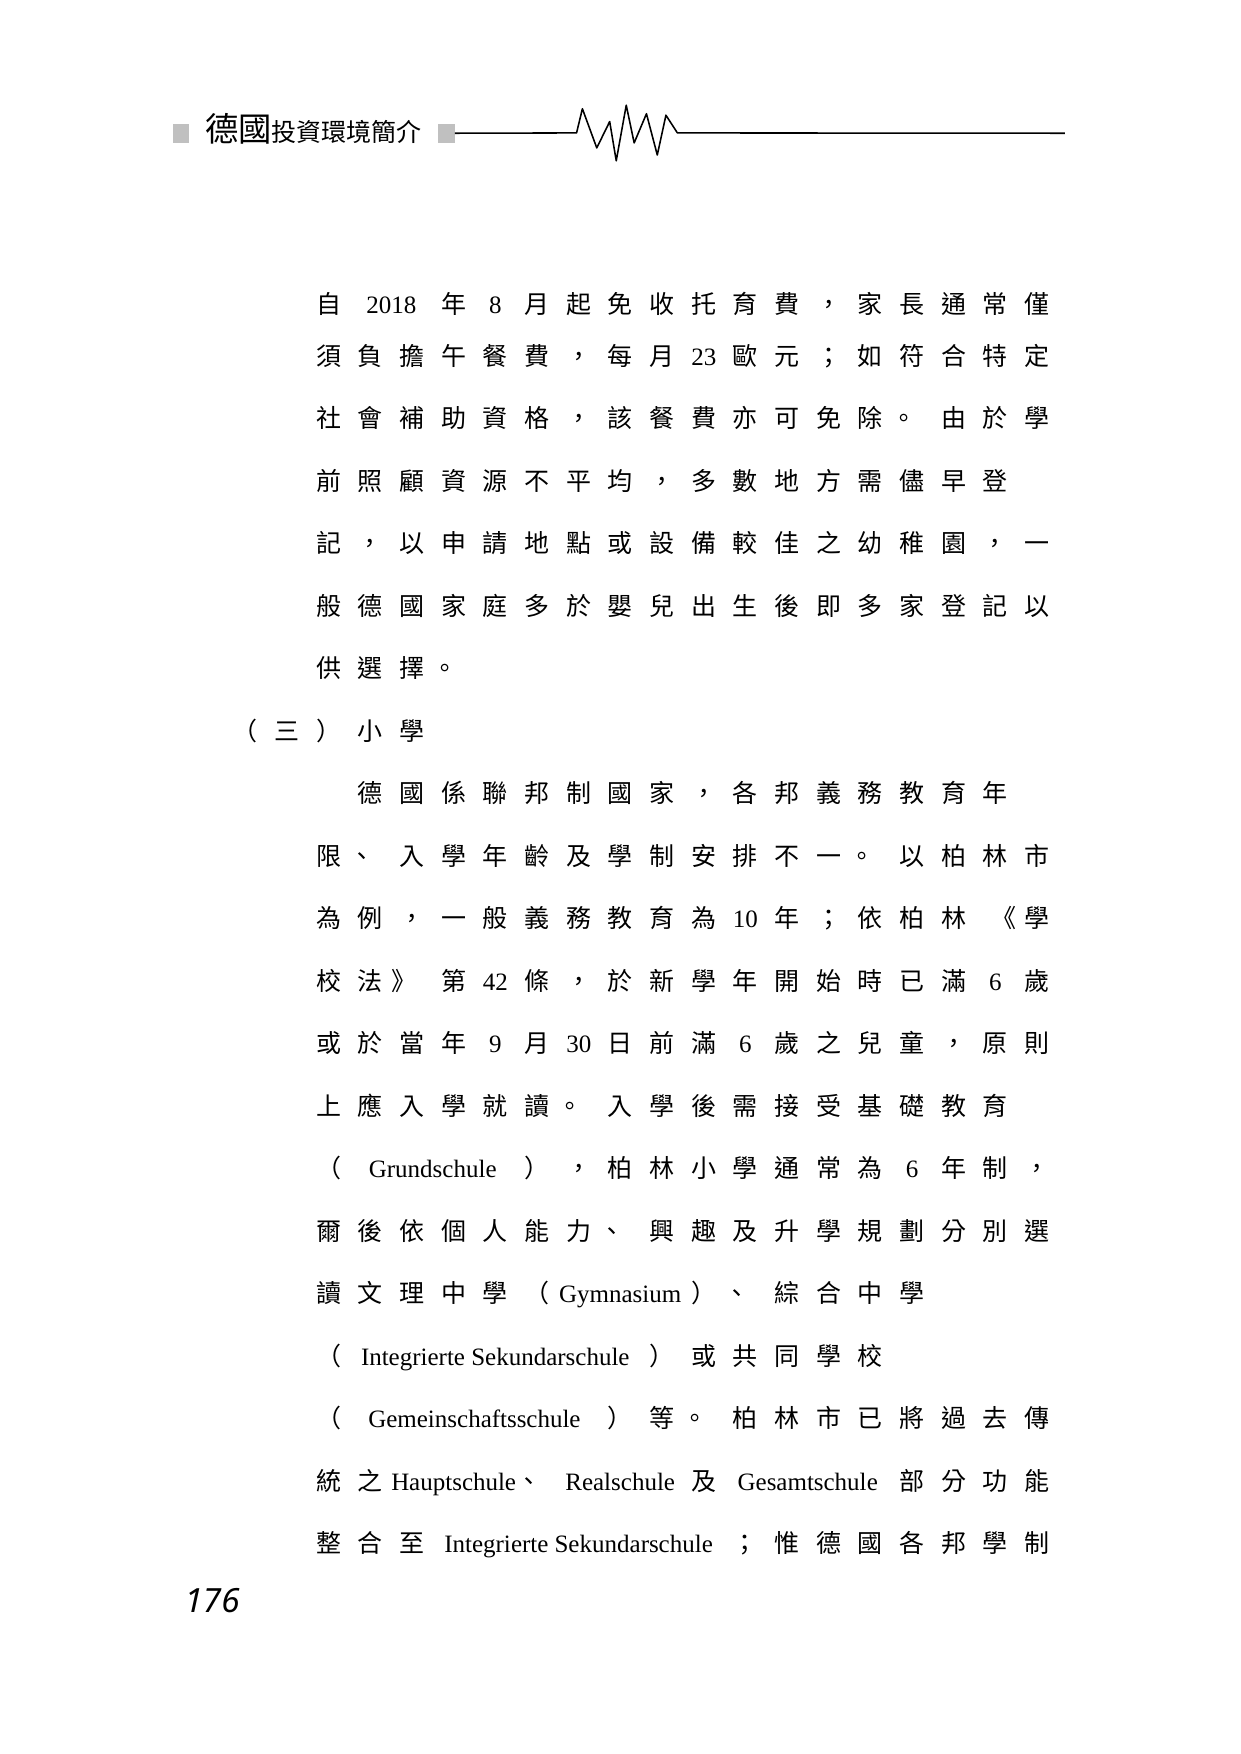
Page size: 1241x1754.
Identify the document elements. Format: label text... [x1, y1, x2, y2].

text 德國係聯邦制國家，各邦義務教育年限、入學年齡及學制安排不一。以柏林市為例，一般義務教育為10年；依柏林《學校法》第42條，於新學年開始時已滿6歲或於當年9月30日前滿6歲之兒童，原則上應入學就讀。入學後需接受基礎教育（Grundschule），柏林小學通常為6年制，爾後依個人能力、興趣及升學規劃分別選讀文理中學（Gymnasium）、綜合中學（Integrierte Sekundarschule）或共同學校（Gemeinschaftsschule）等。柏林市已將過去傳統之Hauptschule、Realschule及Gesamtschule部分功能整合至Integrierte Sekundarschule；惟德國各邦學制 [281, 750, 1058, 1563]
text 自2018年8月起免收托育費，家長通常僅須負擔午餐費，每月23歐元；如符合特定社會補助資格，該餐費亦可免除。由於學前照顧資源不平均，多數地方需儘早登記，以申請地點或設備較佳之幼稚園，一般德國家庭多於嬰兒出生後即多家登記以供選擇。 [281, 250, 1058, 688]
text （三）小學 [207, 688, 1058, 750]
